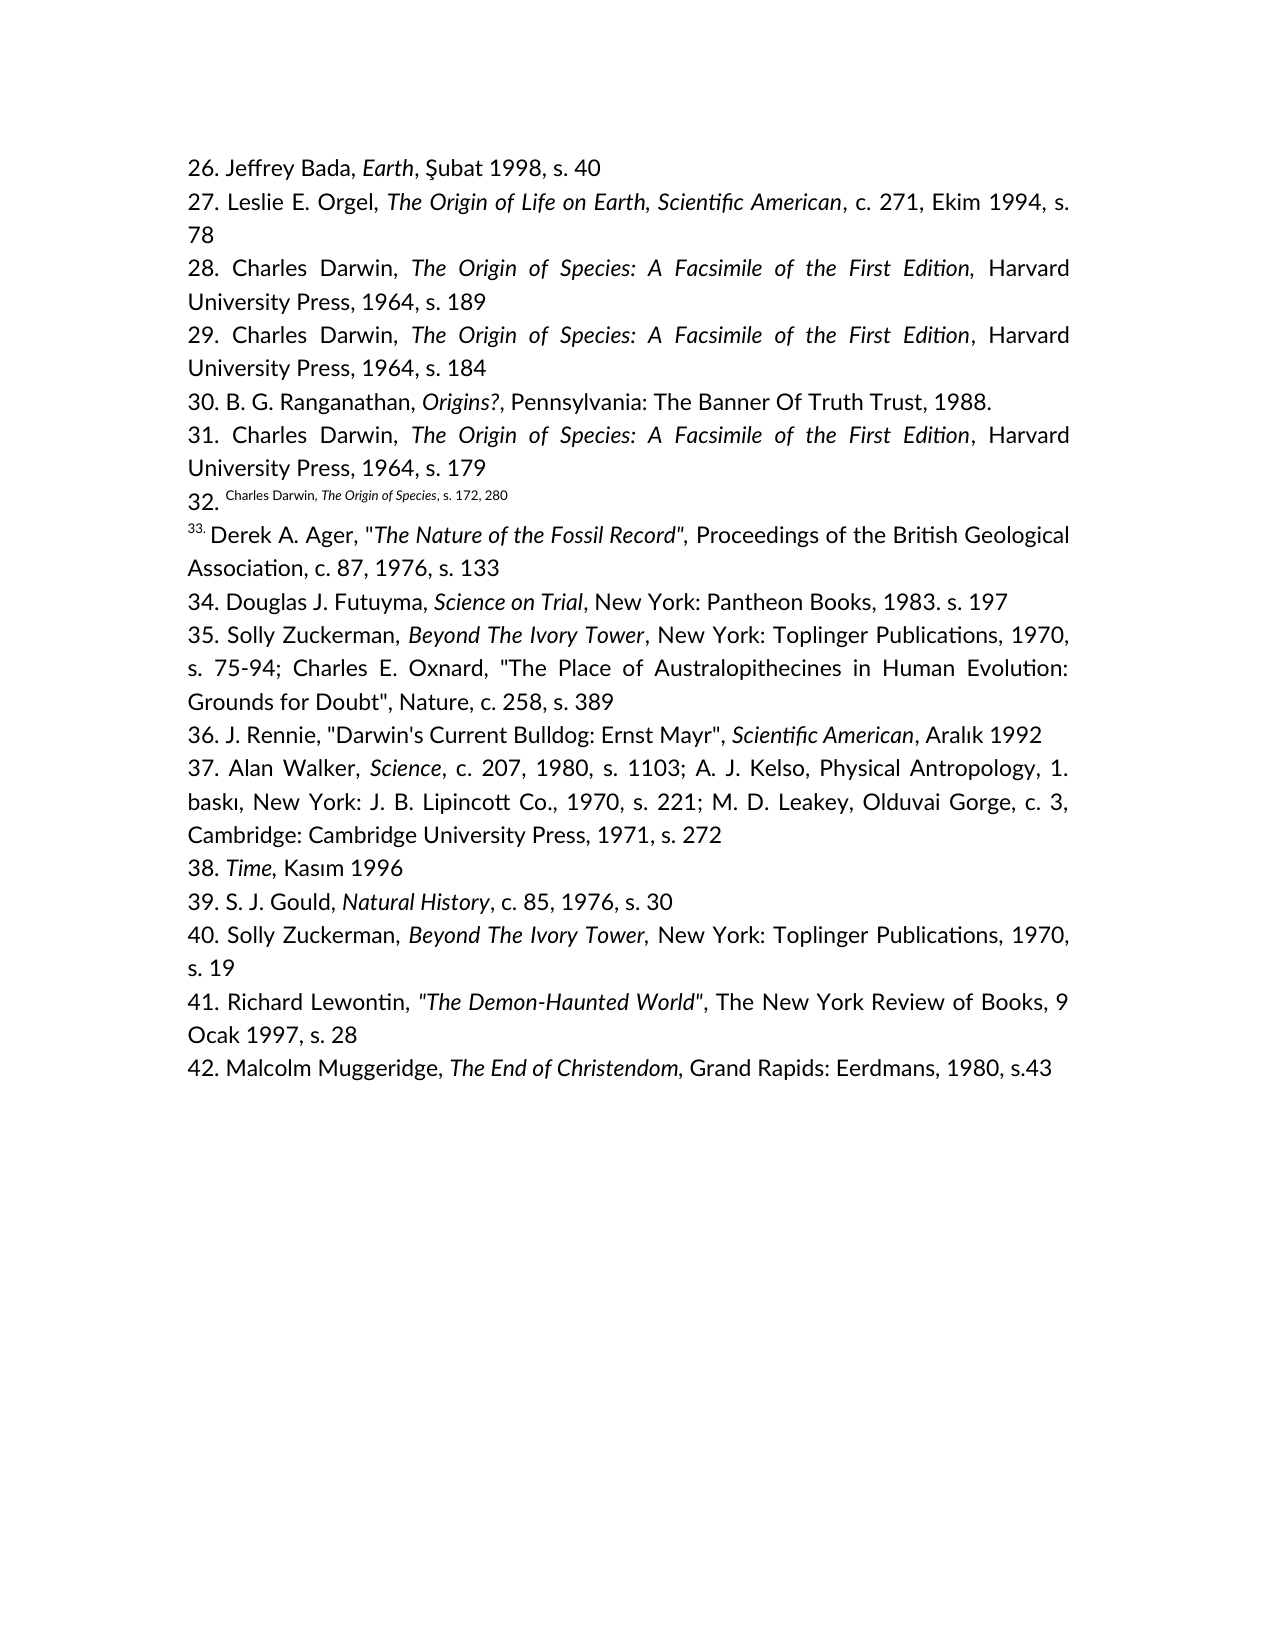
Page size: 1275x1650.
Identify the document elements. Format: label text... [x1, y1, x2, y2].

text 42. Malcolm Muggeridge, The End of Christendom, Grand Rapids: Eerdmans, 1980, s.43 [187, 1050, 1070, 1083]
text 32. Charles Darwin, The Origin of Species, s. 172, 280 [187, 483, 1070, 517]
text 40. Solly Zuckerman, Beyond The Ivory Tower, New York: Toplinger Publications, 1970, s. 19 [187, 917, 1070, 983]
text 37. Alan Walker, Science, c. 207, 1980, s. 1103; A. J. Kelso, Physical Antropology, 1. baskı, New York: J. B. Lipincott Co., 1970, s. 221; M. D. Leakey, Olduvai Gorge, c. 3, Cambridge: Cambridge University Press, 1971, s. 272 [187, 750, 1070, 850]
text 31. Charles Darwin, The Origin of Species: A Facsimile of the First Edition, Harvard University Press, 1964, s. 179 [187, 417, 1070, 483]
text 34. Douglas J. Futuyma, Science on Trial, New York: Pantheon Books, 1983. s. 197 [187, 583, 1070, 617]
text 26. Jeffrey Bada, Earth, Şubat 1998, s. 40 [187, 150, 1070, 183]
text 41. Richard Lewontin, "The Demon-Haunted World", The New York Review of Books, 9 Ocak 1997, s. 28 [187, 983, 1070, 1050]
text 28. Charles Darwin, The Origin of Species: A Facsimile of the First Edition, Harvard University Press, 1964, s. 189 [187, 250, 1070, 317]
text 38. Time, Kasım 1996 [187, 850, 1070, 883]
text 39. S. J. Gould, Natural History, c. 85, 1976, s. 30 [187, 883, 1070, 917]
text 30. B. G. Ranganathan, Origins?, Pennsylvania: The Banner Of Truth Trust, 1988. [187, 383, 1070, 417]
text 35. Solly Zuckerman, Beyond The Ivory Tower, New York: Toplinger Publications, 1970, s. 75-94; Charles E. Oxnard, "The Place of Australopithecines in Human Evolution: Grounds for Doubt", Nature, c. 258, s. 389 [187, 617, 1070, 717]
text 27. Leslie E. Orgel, The Origin of Life on Earth, Scientific American, c. 271, Ekim 1994, s. 78 [187, 183, 1070, 250]
text 36. J. Rennie, "Darwin's Current Bulldog: Ernst Mayr", Scientific American, Aralık 1992 [187, 717, 1070, 750]
text 29. Charles Darwin, The Origin of Species: A Facsimile of the First Edition, Harvard University Press, 1964, s. 184 [187, 317, 1070, 383]
text 33. Derek A. Ager, "The Nature of the Fossil Record", Proceedings of the British Geological Association, c. 87, 1976, s. 133 [187, 517, 1070, 583]
